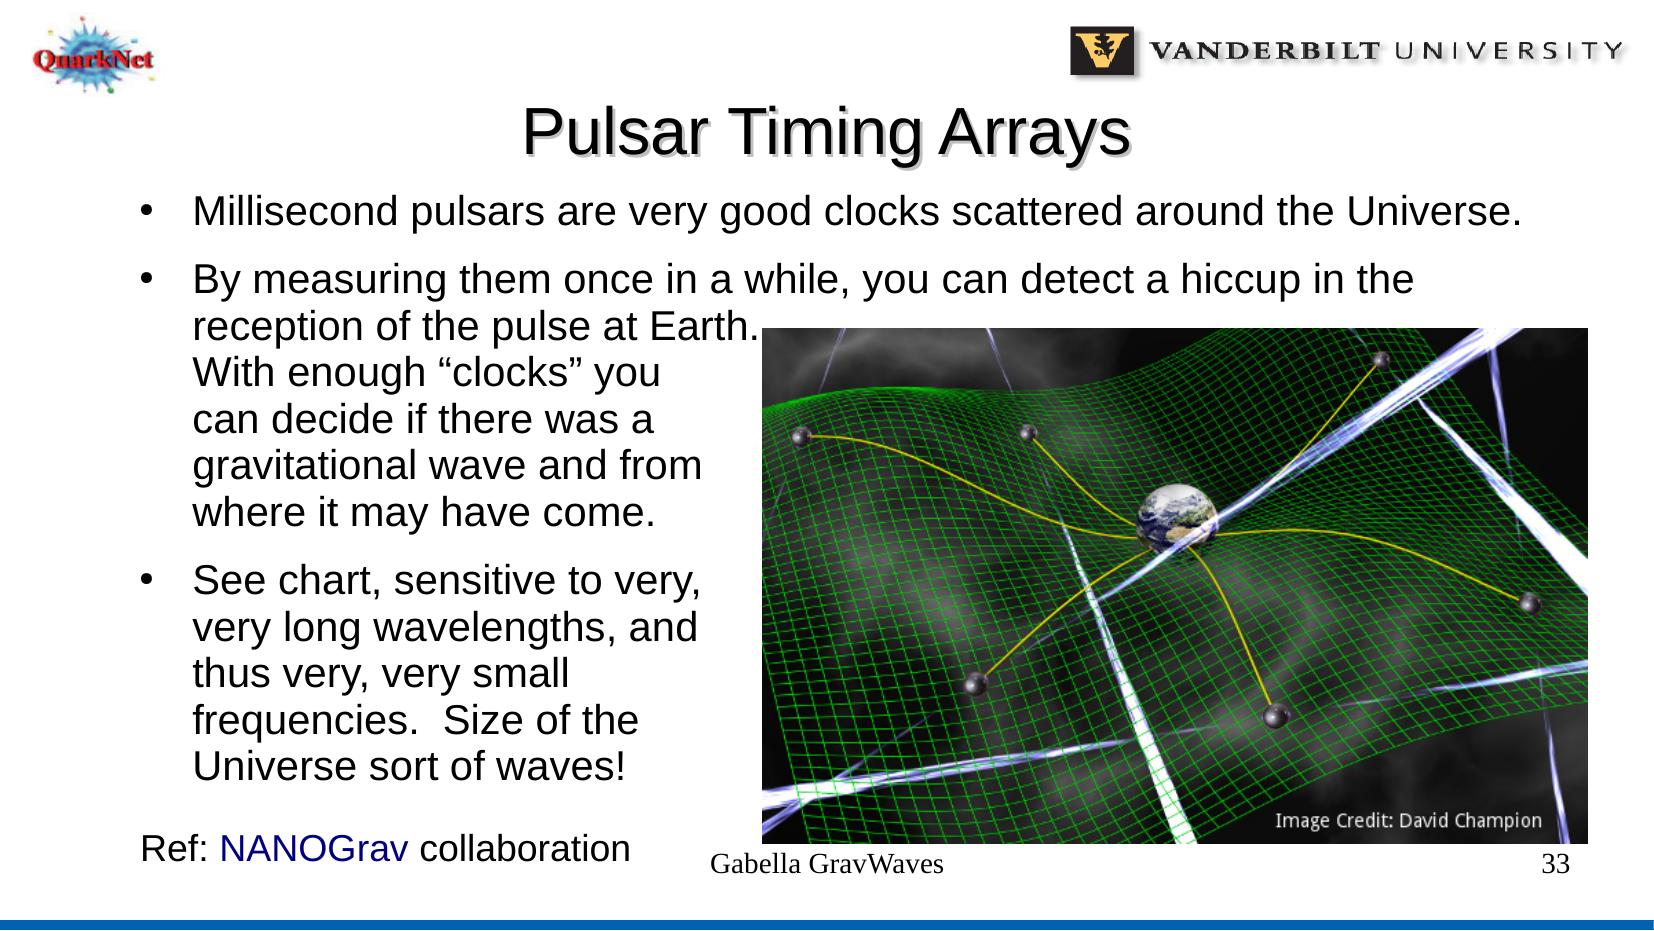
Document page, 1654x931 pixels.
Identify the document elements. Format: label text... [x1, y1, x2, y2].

picture [762, 328, 1588, 844]
title Pulsar Timing Arrays [82, 93, 1571, 169]
text_box Ref: NANOGrav collaboration [125, 814, 647, 877]
list Millisecond pulsars are very good clocks scattered around the Universe. By measuring them once in a while, you can detect a hiccup in the reception of the pulse at Earth. With enough “clocks” you can decide if there was a gravitational wave and from where it may have come. See chart, sensitive to very, very long wavelengths, and thus very, very small frequencies. Size of the Universe sort of waves! [121, 187, 1534, 790]
picture [1067, 23, 1638, 86]
picture [19, 12, 166, 102]
